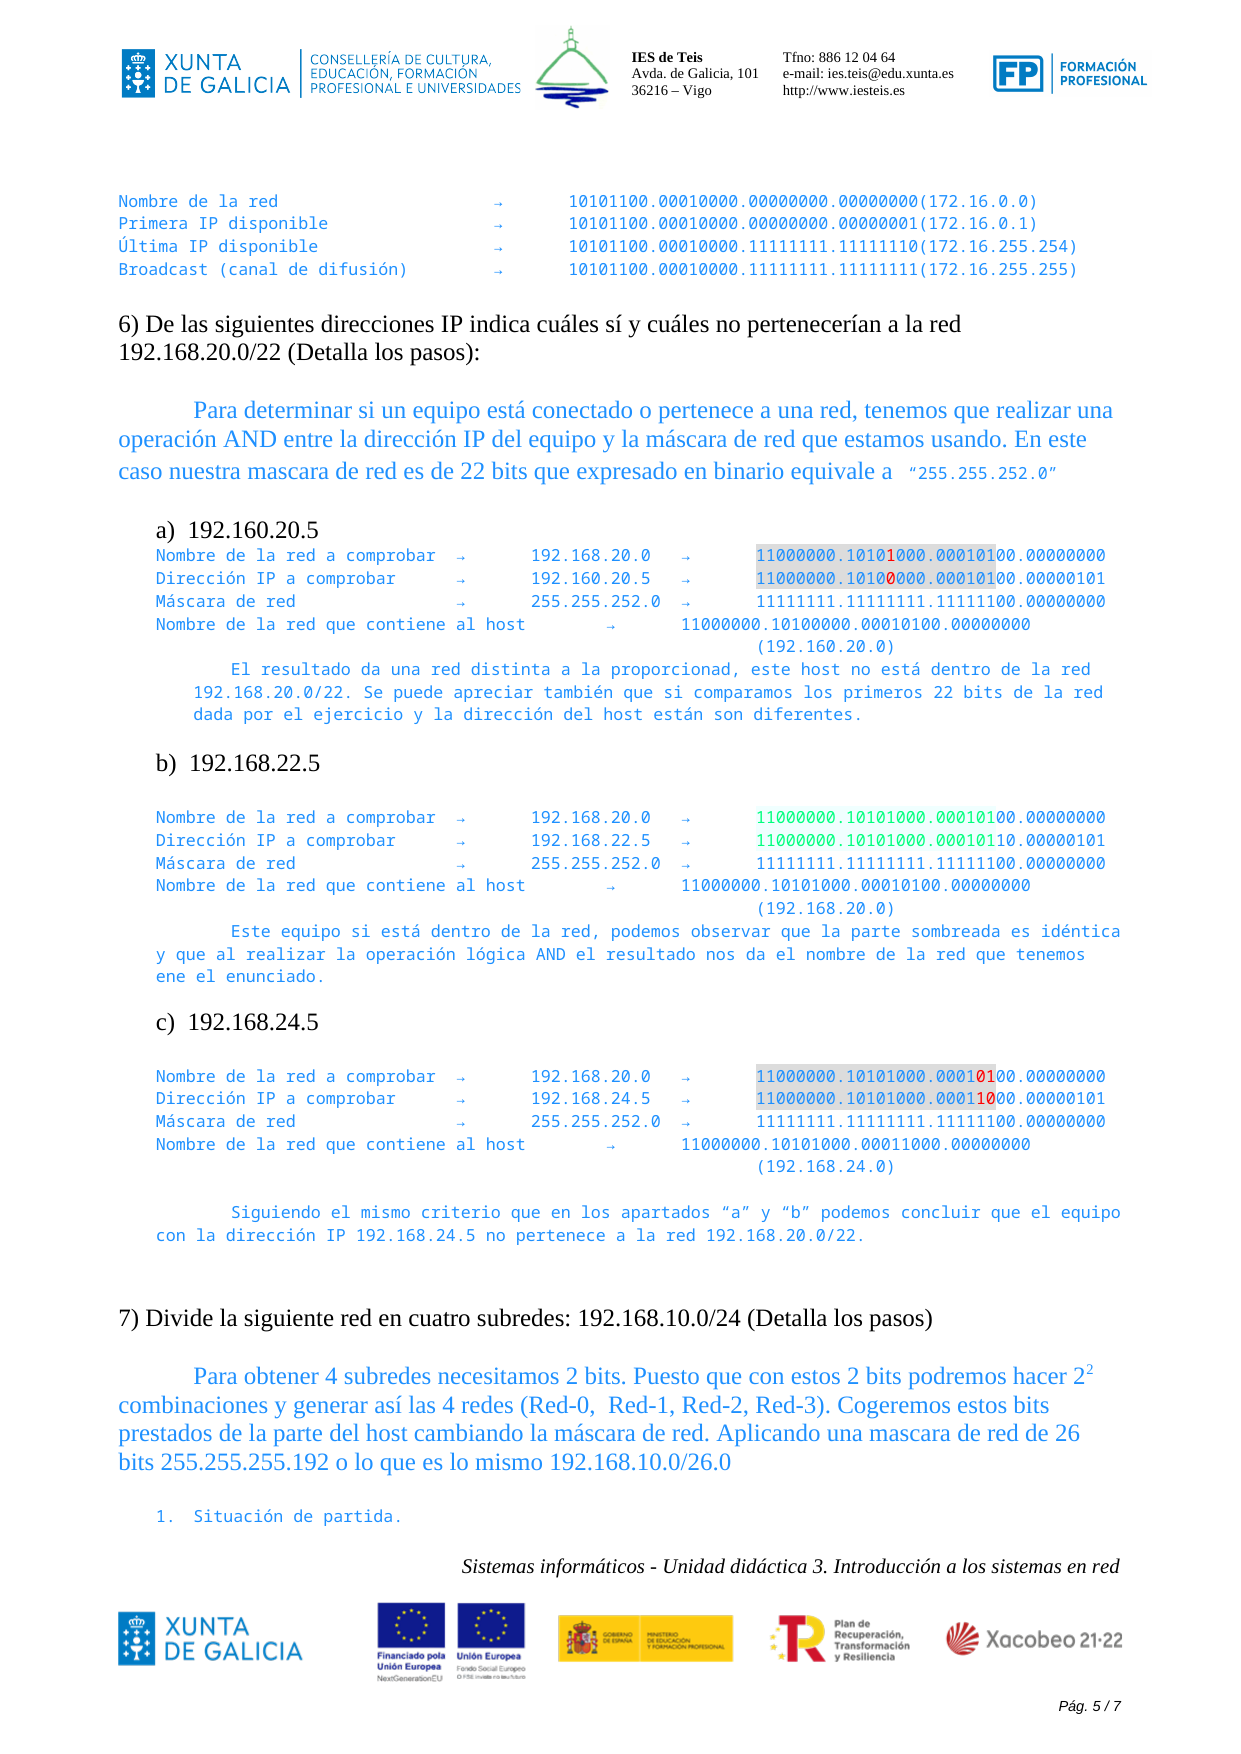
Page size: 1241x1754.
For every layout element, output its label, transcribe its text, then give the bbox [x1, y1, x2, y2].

text Dirección IP a comprobar → 192.160.20.5 → 11000000.10100000.00010100.00000101 [156, 567, 1122, 589]
text Última IP disponible → 10101100.00010000.11111111.11111110(172.16.255.254) [118, 234, 1122, 257]
list Situación de partida. [156, 1505, 1122, 1527]
picture [118, 1592, 1123, 1688]
text Nombre de la red que contiene al host → 11000000.10101000.00010100.00000000 [156, 874, 1122, 897]
text Nombre de la red a comprobar → 192.168.20.0 → 11000000.10101000.00010100.00000000 [156, 1064, 1122, 1087]
text Máscara de red → 255.255.252.0 → 11111111.11111111.11111100.00000000 [156, 589, 1122, 612]
text Broadcast (canal de difusión) → 10101100.00010000.11111111.11111111(172.16.255.255) [118, 257, 1122, 280]
text c) 192.168.24.5 [156, 1007, 1122, 1036]
text Máscara de red → 255.255.252.0 → 11111111.11111111.11111100.00000000 [156, 1110, 1122, 1132]
picture [121, 49, 521, 98]
text 7) Divide la siguiente red en cuatro subredes: 192.168.10.0/24 (Detalla los pasos) [118, 1303, 1122, 1332]
text (192.168.24.0) [156, 1155, 1122, 1178]
text Nombre de la red que contiene al host → 11000000.10100000.00010100.00000000 [156, 612, 1122, 635]
picture [989, 50, 1153, 97]
text Siguiendo el mismo criterio que en los apartados “a” y “b” podemos concluir que el equipo con la dirección IP 192.168.24.5 no pertenece a la red 192.168.20.0/22. [156, 1201, 1122, 1246]
text 192.168.20.0/22. Se puede apreciar también que si comparamos los primeros 22 bits de la red dada por el ejercicio y la dirección del host están son diferentes. [118, 680, 1122, 726]
text (192.160.20.0) [156, 635, 1122, 658]
text Dirección IP a comprobar → 192.168.22.5 → 11000000.10101000.00010110.00000101 [156, 829, 1122, 851]
text Este equipo si está dentro de la red, podemos observar que la parte sombreada es idéntica y que al realizar la operación lógica AND el resultado nos da el nombre de la red que tenemos ene el enunciado. [156, 919, 1122, 988]
text Dirección IP a comprobar → 192.168.24.5 → 11000000.10101000.00011000.00000101 [156, 1087, 1122, 1110]
text Nombre de la red → 10101100.00010000.00000000.00000000(172.16.0.0) [118, 189, 1122, 212]
text Máscara de red → 255.255.252.0 → 11111111.11111111.11111100.00000000 [156, 851, 1122, 874]
text El resultado da una red distinta a la proporcionad, este host no está dentro de la red [156, 658, 1122, 680]
picture [534, 25, 611, 110]
text a) 192.160.20.5 [156, 515, 1122, 544]
text Primera IP disponible → 10101100.00010000.00000000.00000001(172.16.0.1) [118, 212, 1122, 234]
text 6) De las siguientes direcciones IP indica cuáles sí y cuáles no pertenecerían a la red 192.168.20.0/22 (Detalla los pasos): [118, 309, 1122, 366]
text Nombre de la red a comprobar → 192.168.20.0 → 11000000.10101000.00010100.00000000 [156, 544, 1122, 567]
text Para obtener 4 subredes necesitamos 2 bits. Puesto que con estos 2 bits podremos hacer 22 combinaciones y generar así las 4 redes (Red-0, Red-1, Red-2, Red-3). Cogeremos estos bits prestados de la parte del host cambiando la máscara de red. Aplicando una mascara de red de 26 bits 255.255.255.192 o lo que es lo mismo 192.168.10.0/26.0 [118, 1361, 1122, 1476]
text Nombre de la red a comprobar → 192.168.20.0 → 11000000.10101000.00010100.00000000 [156, 806, 1122, 829]
text b) 192.168.22.5 [156, 748, 1122, 777]
text Nombre de la red que contiene al host → 11000000.10101000.00011000.00000000 [156, 1132, 1122, 1155]
text Para determinar si un equipo está conectado o pertenece a una red, tenemos que realizar una operación AND entre la dirección IP del equipo y la máscara de red que estamos usando. En este caso nuestra mascara de red es de 22 bits que expresado en binario equivale a “255.255.252.0” [118, 395, 1122, 487]
text (192.168.20.0) [156, 897, 1122, 919]
